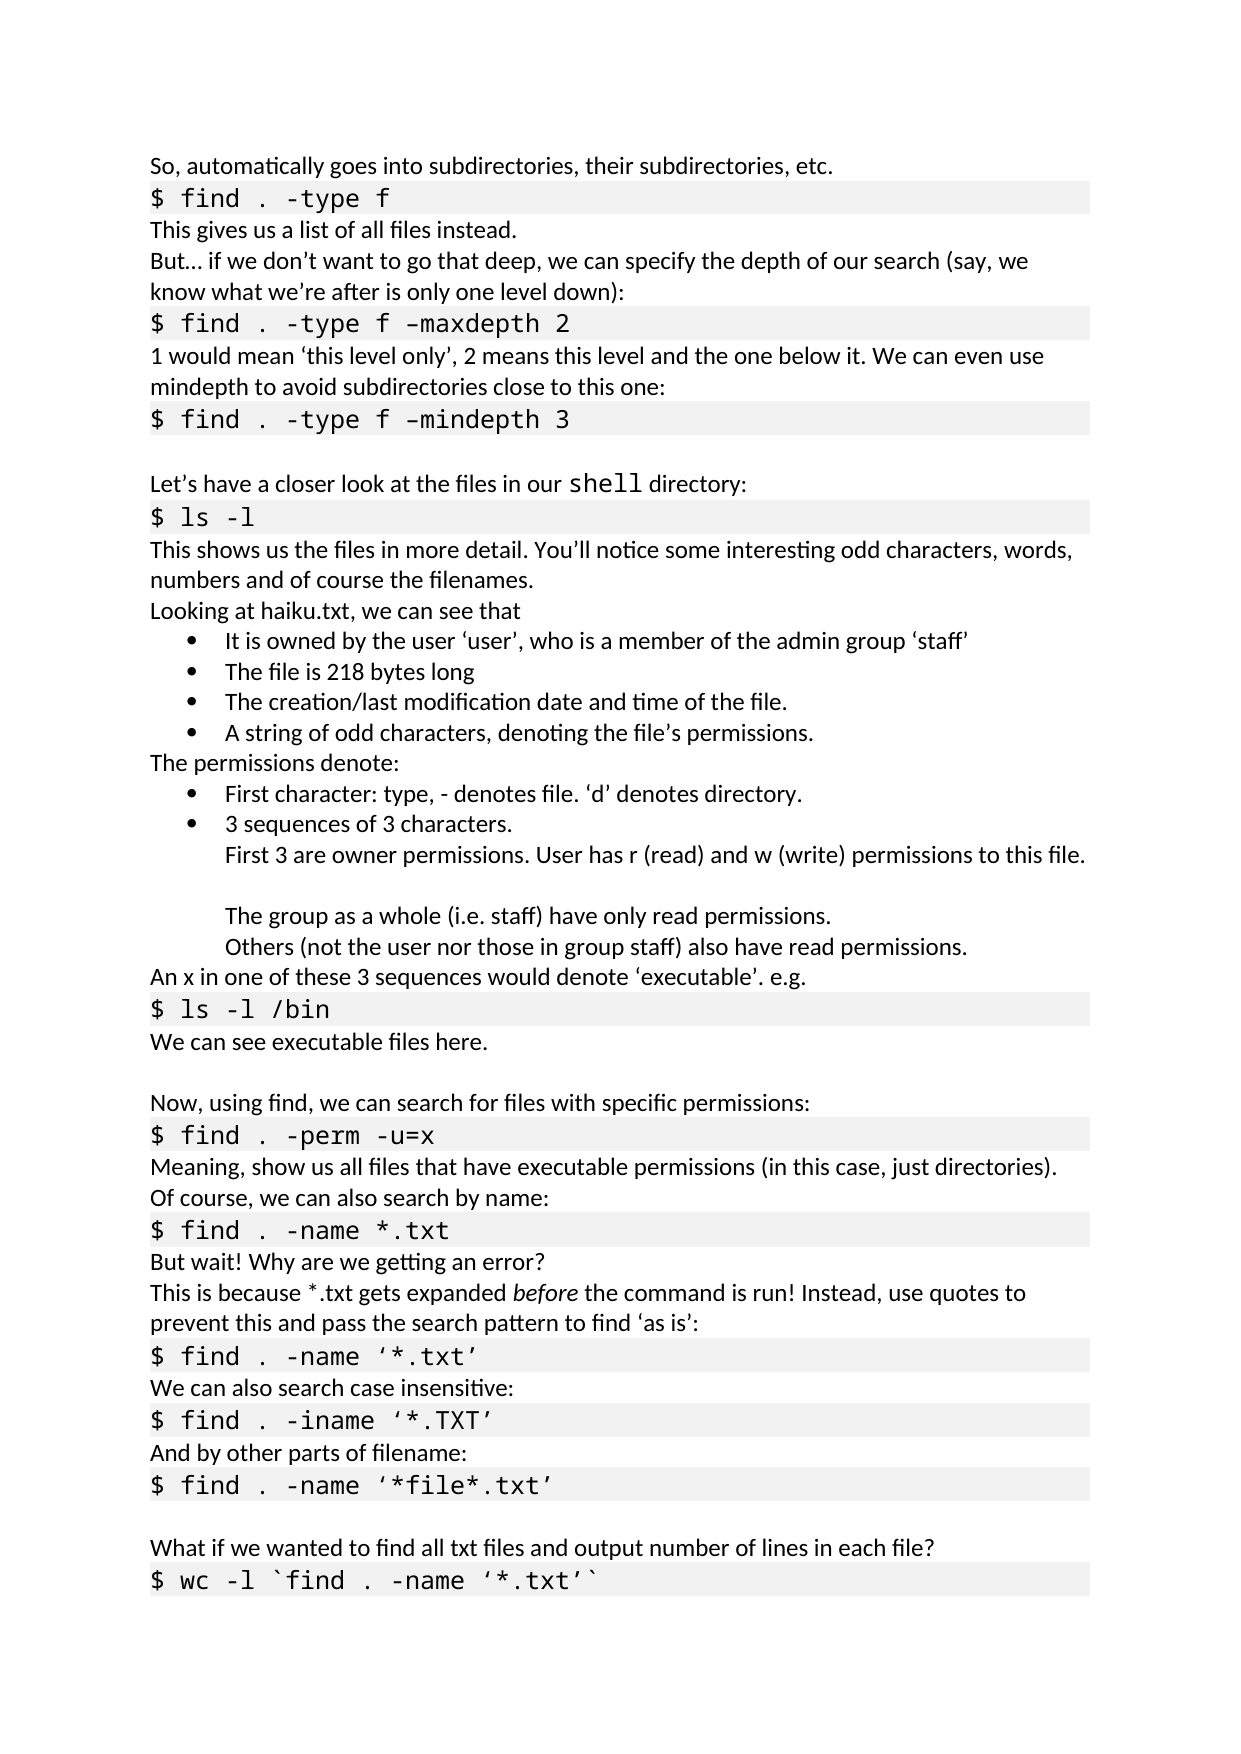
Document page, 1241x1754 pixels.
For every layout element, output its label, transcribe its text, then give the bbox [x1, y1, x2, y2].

list A string of odd characters, denoting the file’s permissions. [187, 717, 1090, 748]
text $ ls -l /bin [150, 992, 1090, 1026]
text Meaning, show us all files that have executable permissions (in this case, just directories). [150, 1151, 1090, 1182]
text $ find . -name ‘*file*.txt’ [150, 1467, 1090, 1501]
text What if we wanted to find all txt files and output number of lines in each file? [150, 1532, 1090, 1562]
text This is because *.txt gets expanded before the command is run! Instead, use quotes to prevent this and pass the search pattern to find ‘as is’: [150, 1277, 1090, 1338]
text But… if we don’t want to go that deep, we can specify the depth of our search (say, we know what we’re after is only one level down): [150, 245, 1090, 306]
text $ find . -type f –maxdepth 2 [150, 306, 1090, 340]
text Looking at haiku.txt, we can see that [150, 595, 1090, 626]
text Of course, we can also search by name: [150, 1182, 1090, 1212]
text We can also search case insensitive: [150, 1372, 1090, 1403]
text But wait! Why are we getting an error? [150, 1247, 1090, 1277]
text $ find . -perm -u=x [150, 1117, 1090, 1151]
text $ find . -iname ‘*.TXT’ [150, 1403, 1090, 1437]
text This gives us a list of all files instead. [150, 214, 1090, 245]
text Let’s have a closer look at the files in our shell directory: [150, 466, 1090, 500]
text And by other parts of filename: [150, 1437, 1090, 1467]
list The file is 218 bytes long [187, 656, 1090, 687]
text So, automatically goes into subdirectories, their subdirectories, etc. [150, 150, 1090, 181]
text We can see executable files here. [150, 1026, 1090, 1056]
text $ wc -l `find . -name ‘*.txt’` [150, 1562, 1090, 1596]
list It is owned by the user ‘user’, who is a member of the admin group ‘staff’ [187, 626, 1090, 656]
text $ find . -type f –mindepth 3 [150, 401, 1090, 435]
list The creation/last modification date and time of the file. [187, 687, 1090, 717]
text $ find . -name ‘*.txt’ [150, 1338, 1090, 1372]
text $ find . -name *.txt [150, 1212, 1090, 1247]
text The permissions denote: [150, 748, 1090, 778]
text This shows us the files in more detail. You’ll notice some interesting odd characters, words, numbers and of course the filenames. [150, 534, 1090, 595]
text $ find . -type f [150, 181, 1090, 214]
text An x in one of these 3 sequences would denote ‘executable’. e.g. [150, 961, 1090, 992]
text 1 would mean ‘this level only’, 2 means this level and the one below it. We can even use mindepth to avoid subdirectories close to this one: [150, 340, 1090, 401]
text Now, using find, we can search for files with specific permissions: [150, 1087, 1090, 1117]
list 3 sequences of 3 characters. First 3 are owner permissions. User has r (read) and w (write) permissions to this file. The group as a whole (i.e. staff) have only read permissions. Others (not the user nor those in group staff) also have read permissions. [187, 809, 1090, 961]
text $ ls -l [150, 500, 1090, 534]
list First character: type, - denotes file. ‘d’ denotes directory. [187, 778, 1090, 809]
